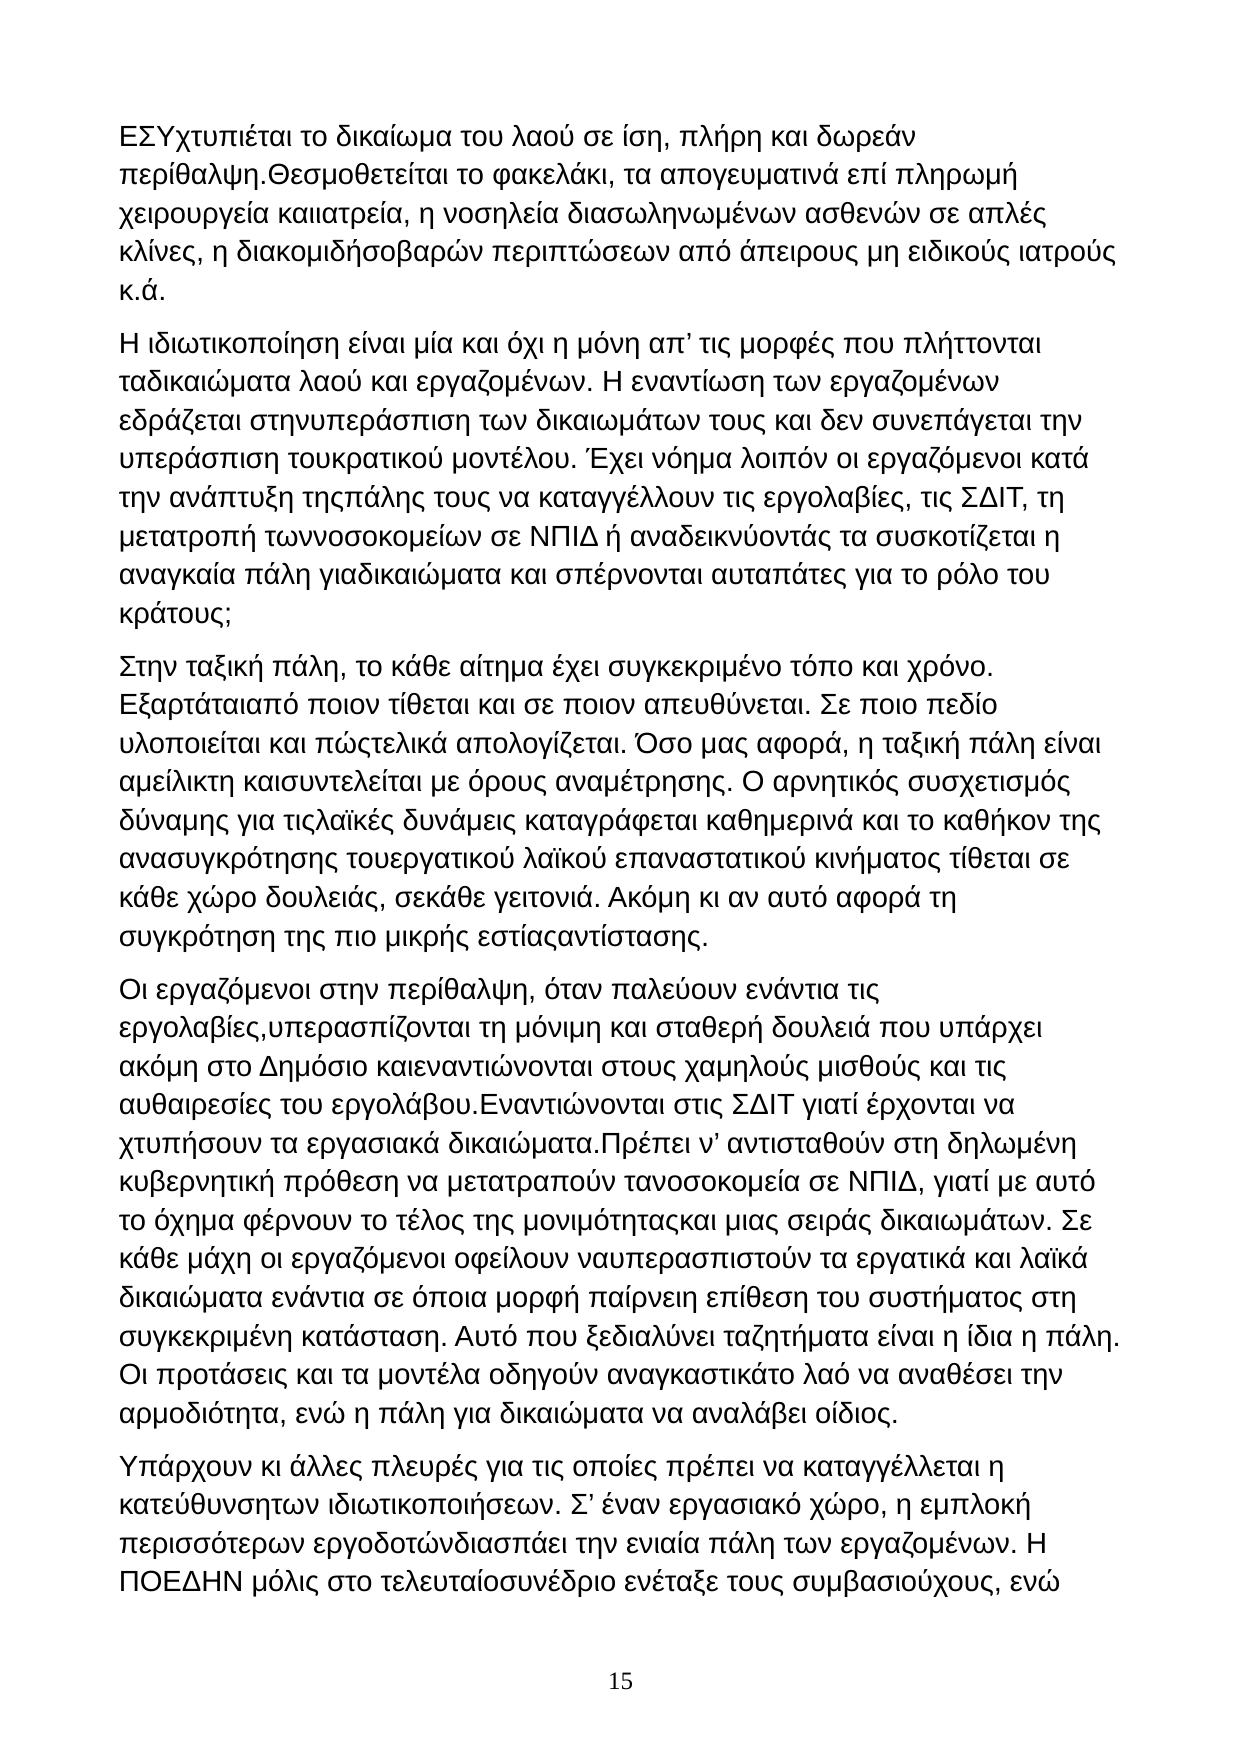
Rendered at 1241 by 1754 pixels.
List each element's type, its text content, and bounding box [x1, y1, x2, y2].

text Στην ταξική πάλη, το κάθε αίτημα έχει συγκεκριμένο τόπο και χρόνο. Εξαρτάταιαπό ποιον τίθεται και σε ποιον απευθύνεται. Σε ποιο πεδίο υλοποιείται και πώςτελικά απολογίζεται. Όσο μας αφορά, η ταξική πάλη είναι αμείλικτη καισυντελείται με όρους αναμέτρησης. Ο αρνητικός συσχετισμός δύναμης για τιςλαϊκές δυνάμεις καταγράφεται καθημερινά και το καθήκον της ανασυγκρότησης τουεργατικού λαϊκού επαναστατικού κινήματος τίθεται σε κάθε χώρο δουλειάς, σεκάθε γειτονιά. Ακόμη κι αν αυτό αφορά τη συγκρότηση της πιο μικρής εστίαςαντίστασης. [118, 649, 1122, 952]
text Οι εργαζόμενοι στην περίθαλψη, όταν παλεύουν ενάντια τις εργολαβίες,υπερασπίζονται τη μόνιμη και σταθερή δουλειά που υπάρχει ακόμη στο Δημόσιο καιεναντιώνονται στους χαμηλούς μισθούς και τις αυθαιρεσίες του εργολάβου.Εναντιώνονται στις ΣΔΙΤ γιατί έρχονται να χτυπήσουν τα εργασιακά δικαιώματα.Πρέπει ν’ αντισταθούν στη δηλωμένη κυβερνητική πρόθεση να μετατραπούν τανοσοκομεία σε ΝΠΙΔ, γιατί με αυτό το όχημα φέρνουν το τέλος της μονιμότηταςκαι μιας σειράς δικαιωμάτων. Σε κάθε μάχη οι εργαζόμενοι οφείλουν ναυπερασπιστούν τα εργατικά και λαϊκά δικαιώματα ενάντια σε όποια μορφή παίρνειη επίθεση του συστήματος στη συγκεκριμένη κατάσταση. Αυτό που ξεδιαλύνει ταζητήματα είναι η ίδια η πάλη. Οι προτάσεις και τα μοντέλα οδηγούν αναγκαστικάτο λαό να αναθέσει την αρμοδιότητα, ενώ η πάλη για δικαιώματα να αναλάβει οίδιος. [118, 972, 1122, 1429]
text ΕΣΥχτυπιέται το δικαίωμα του λαού σε ίση, πλήρη και δωρεάν περίθαλψη.Θεσμοθετείται το φακελάκι, τα απογευματινά επί πληρωμή χειρουργεία καιιατρεία, η νοσηλεία διασωληνωμένων ασθενών σε απλές κλίνες, η διακομιδήσοβαρών περιπτώσεων από άπειρους μη ειδικούς ιατρούς κ.ά. [118, 118, 1122, 306]
text Η ιδιωτικοποίηση είναι μία και όχι η μόνη απ’ τις μορφές που πλήττονται ταδικαιώματα λαού και εργαζομένων. Η εναντίωση των εργαζομένων εδράζεται στηνυπεράσπιση των δικαιωμάτων τους και δεν συνεπάγεται την υπεράσπιση τουκρατικού μοντέλου. Έχει νόημα λοιπόν οι εργαζόμενοι κατά την ανάπτυξη τηςπάλης τους να καταγγέλλουν τις εργολαβίες, τις ΣΔΙΤ, τη μετατροπή τωννοσοκομείων σε ΝΠΙΔ ή αναδεικνύοντάς τα συσκοτίζεται η αναγκαία πάλη γιαδικαιώματα και σπέρνονται αυταπάτες για το ρόλο του κράτους; [118, 326, 1122, 629]
text Υπάρχουν κι άλλες πλευρές για τις οποίες πρέπει να καταγγέλλεται η κατεύθυνσητων ιδιωτικοποιήσεων. Σ’ έναν εργασιακό χώρο, η εμπλοκή περισσότερων εργοδοτώνδιασπάει την ενιαία πάλη των εργαζομένων. Η ΠΟΕΔΗΝ μόλις στο τελευταίοσυνέδριο ενέταξε τους συμβασιούχους, ενώ [118, 1449, 1122, 1598]
